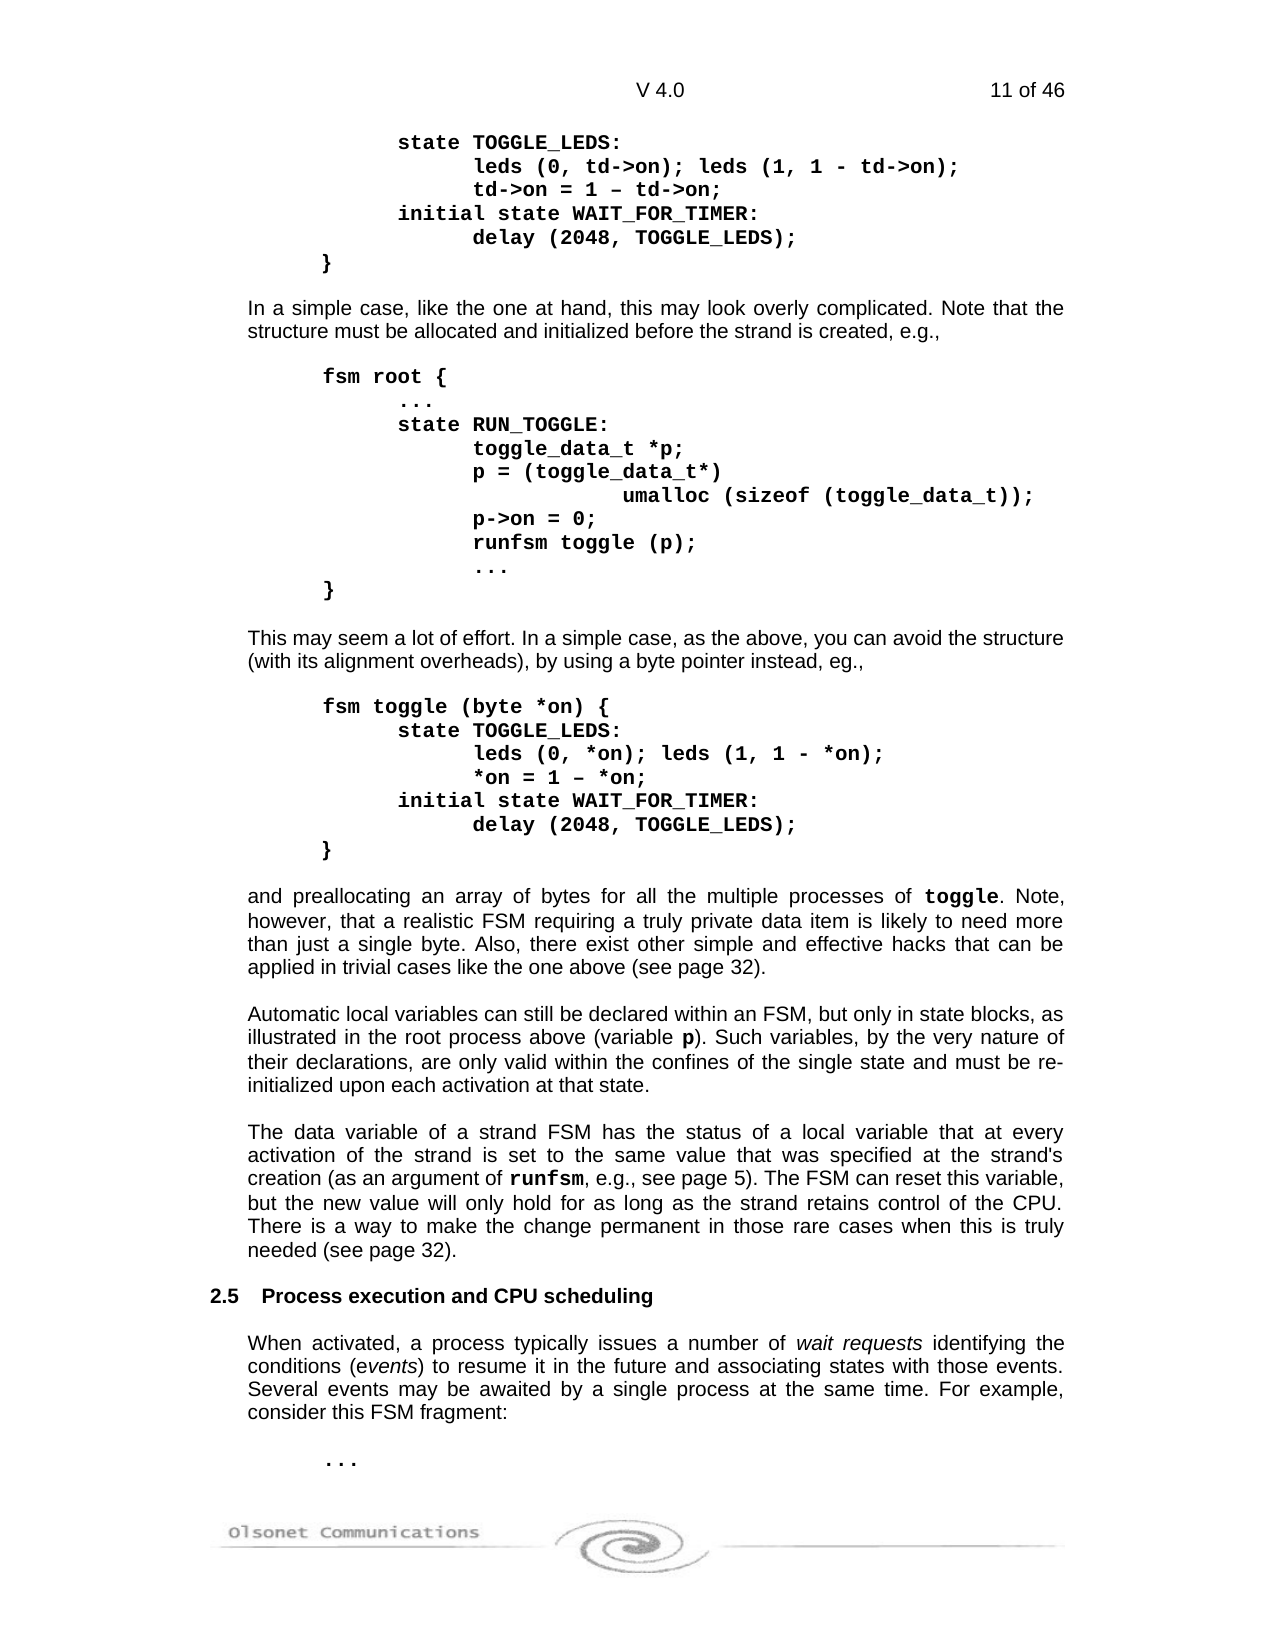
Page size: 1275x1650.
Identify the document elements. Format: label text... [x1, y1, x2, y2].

text p->on = 0; [247, 508, 1065, 532]
text } [247, 579, 1065, 603]
text p = (toggle_data_t*) [247, 461, 1065, 485]
text leds (0, *on); leds (1, 1 - *on); [247, 743, 1065, 767]
picture [210, 1504, 1065, 1596]
text leds (0, td->on); leds (1, 1 - td->on); [247, 156, 1065, 179]
text This may seem a lot of effort. In a simple case, as the above, you can avoid the structure (with its alignment overheads), by using a byte pointer instead, eg., [247, 626, 1065, 673]
text } [247, 838, 1065, 861]
text state TOGGLE_LEDS: [247, 719, 1065, 743]
text initial state WAIT_FOR_TIMER: [247, 203, 1065, 227]
text When activated, a process typically issues a number of wait requests identifying the conditions (events) to resume it in the future and associating states with those events. Several events may be awaited by a single process at the same time. For example, consider this FSM fragment: [247, 1331, 1065, 1424]
text delay (2048, TOGGLE_LEDS); [247, 227, 1065, 250]
text In a simple case, like the one at hand, this may look overly complicated. Note that the structure must be allocated and initialized before the strand is created, e.g., [247, 297, 1065, 343]
text fsm toggle (byte *on) { [247, 696, 1065, 719]
text ... [247, 390, 1065, 414]
text *on = 1 – *on; [247, 767, 1065, 791]
text Automatic local variables can still be declared within an FSM, but only in state blocks, as illustrated in the root process above (variable p). Such variables, by the very nature of their declarations, are only valid within the confines of the single state and must be re-initialized upon each activation at that state. [247, 1002, 1065, 1097]
text ... [247, 556, 1065, 579]
text and preallocating an array of bytes for all the multiple processes of toggle. Note, however, that a realistic FSM requiring a truly private data item is likely to need more than just a single byte. Also, there exist other simple and effective hacks that can be applied in trivial cases like the one above (see page 32). [247, 884, 1065, 979]
text fsm root { [247, 367, 1065, 390]
text } [247, 250, 1065, 274]
subtitle Process execution and CPU scheduling [210, 1285, 1065, 1308]
text state RUN_TOGGLE: [247, 414, 1065, 437]
text delay (2048, TOGGLE_LEDS); [247, 814, 1065, 838]
text umalloc (sizeof (toggle_data_t)); [247, 485, 1065, 508]
text ... [247, 1447, 1065, 1472]
text The data variable of a strand FSM has the status of a local variable that at every activation of the strand is set to the same value that was specified at the strand's creation (as an argument of runfsm, e.g., see page 5). The FSM can reset this variable, but the new value will only hold for as long as the strand retains control of the CPU. There is a way to make the change permanent in those rare cases when this is truly needed (see page 32). [247, 1120, 1065, 1262]
text toggle_data_t *p; [247, 437, 1065, 461]
text td->on = 1 – td->on; [247, 179, 1065, 203]
text runfsm toggle (p); [247, 532, 1065, 556]
text state TOGGLE_LEDS: [247, 132, 1065, 156]
text initial state WAIT_FOR_TIMER: [247, 791, 1065, 814]
